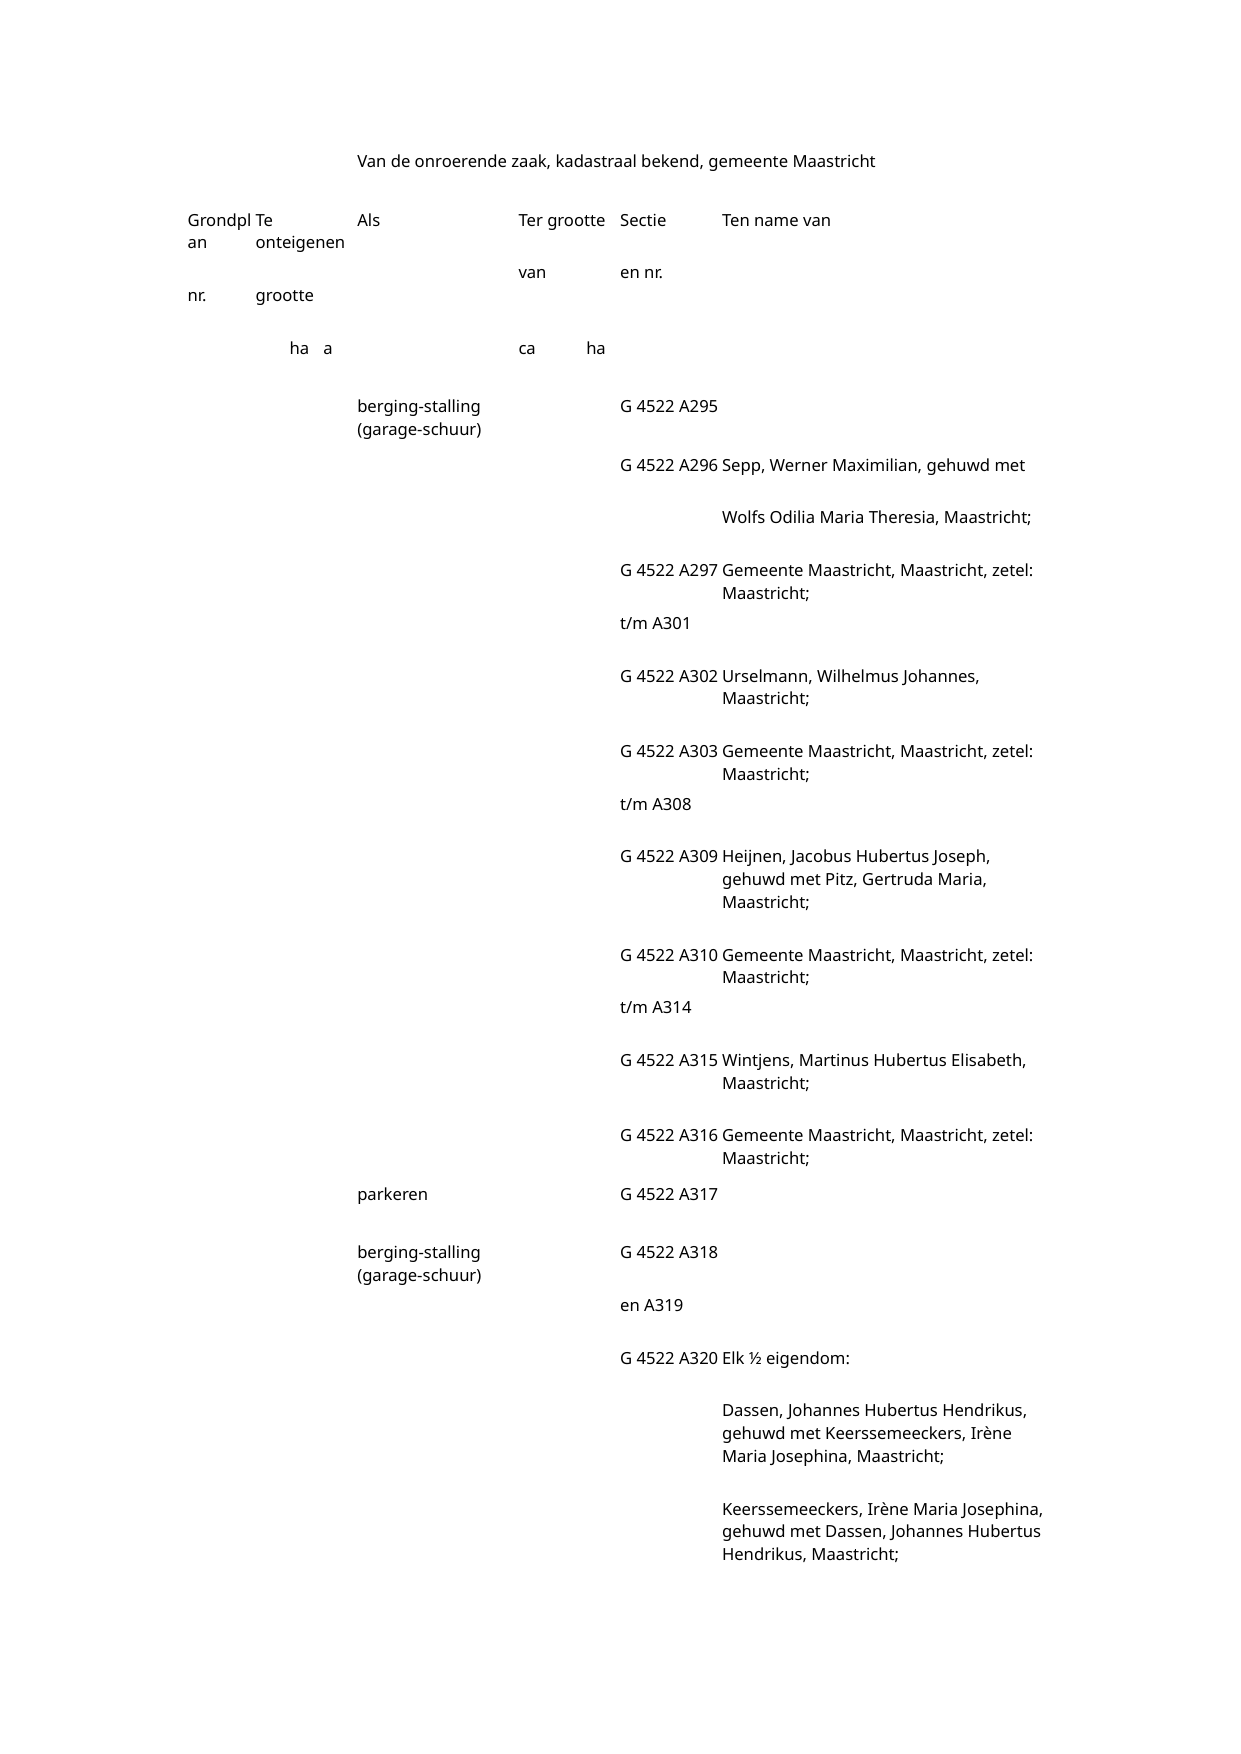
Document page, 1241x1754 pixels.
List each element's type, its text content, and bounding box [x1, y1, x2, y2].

table_cell [552, 559, 586, 664]
table_cell parkeren [357, 1183, 518, 1241]
table_cell [552, 1124, 586, 1182]
table_cell [188, 740, 255, 845]
table_cell [188, 1241, 255, 1346]
table_cell [255, 1346, 289, 1595]
table_cell G 4522 A317 [620, 1183, 722, 1241]
table_cell [518, 845, 552, 943]
table_cell [323, 845, 357, 943]
table_cell [552, 1183, 586, 1241]
table_cell [323, 1346, 357, 1595]
table_cell [518, 559, 552, 664]
table_cell Sectie en nr. [620, 209, 722, 395]
table_cell [586, 664, 620, 740]
table_cell G 4522 A315 [620, 1049, 722, 1124]
table_cell [188, 454, 255, 559]
table_cell Gemeente Maastricht, Maastricht, zetel: Maastricht; [722, 740, 1053, 845]
table_cell [289, 1241, 323, 1346]
table_cell [289, 664, 323, 740]
table_cell [255, 559, 289, 664]
table_cell [518, 1124, 552, 1182]
table_cell [552, 664, 586, 740]
table_cell [586, 740, 620, 845]
table_cell [289, 559, 323, 664]
table_cell [323, 395, 357, 453]
table_cell [552, 943, 586, 1049]
table_cell [188, 559, 255, 664]
table_cell [586, 454, 620, 559]
table_cell [323, 559, 357, 664]
table_cell [255, 1241, 289, 1346]
table_cell [289, 1183, 323, 1241]
table_cell [552, 1049, 586, 1124]
table_cell [586, 1049, 620, 1124]
table_cell [255, 664, 289, 740]
table_cell [586, 845, 620, 943]
table_cell Ten name van [722, 209, 1053, 395]
table_cell [586, 943, 620, 1049]
table_cell [552, 1241, 586, 1346]
table_cell [586, 1241, 620, 1346]
table_cell [518, 943, 552, 1049]
table_cell Sepp, Werner Maximilian, gehuwd met Wolfs Odilia Maria Theresia, Maastricht; [722, 454, 1053, 559]
table_cell [255, 1183, 289, 1241]
table_cell [289, 1124, 323, 1182]
table_cell [188, 1346, 255, 1595]
table_cell [255, 454, 289, 559]
table_cell [518, 1183, 552, 1241]
table_cell Als [357, 209, 518, 395]
table_cell [586, 1346, 620, 1595]
table_cell [323, 1183, 357, 1241]
table_cell berging-stalling (garage-schuur) [357, 1241, 518, 1346]
table_cell [323, 1049, 357, 1124]
table_cell Te onteigenen grootte [255, 209, 357, 337]
table_cell G 4522 A310 t/m A314 [620, 943, 722, 1049]
table_cell [255, 845, 289, 943]
table_cell [586, 1124, 620, 1182]
table_cell [518, 395, 552, 453]
table_cell [289, 1346, 323, 1595]
table_cell [357, 1346, 518, 1595]
table_cell [586, 1183, 620, 1241]
table_cell Gemeente Maastricht, Maastricht, zetel: Maastricht; [722, 1124, 1053, 1346]
table_cell G 4522 A320 [620, 1346, 722, 1595]
table_cell Urselmann, Wilhelmus Johannes, Maastricht; [722, 664, 1053, 740]
table_cell G 4522 A316 [620, 1124, 722, 1182]
table_cell [188, 395, 255, 453]
table_cell [289, 1049, 323, 1124]
table_cell [289, 845, 323, 943]
table_cell ha [289, 337, 323, 395]
table_cell G 4522 A302 [620, 664, 722, 740]
table_cell G 4522 A318 en A319 [620, 1241, 722, 1346]
table_cell [289, 943, 323, 1049]
table_cell [518, 740, 552, 845]
table_cell Gemeente Maastricht, Maastricht, zetel: Maastricht; [722, 943, 1053, 1049]
table_cell [552, 740, 586, 845]
table_cell [289, 454, 323, 559]
table_cell [586, 559, 620, 664]
table_cell G 4522 A303 t/m A308 [620, 740, 722, 845]
table_cell [323, 1241, 357, 1346]
table_cell [323, 740, 357, 845]
table_cell [323, 943, 357, 1049]
table_cell [323, 664, 357, 740]
table_cell [255, 943, 289, 1049]
table_cell [188, 1183, 255, 1241]
table_cell [323, 454, 357, 559]
table_header [188, 150, 357, 208]
table_cell berging-stalling (garage-schuur) [357, 395, 518, 1182]
table_cell Gemeente Maastricht, Maastricht, zetel: Maastricht; [722, 559, 1053, 664]
table_cell [188, 845, 255, 943]
table_cell Heijnen, Jacobus Hubertus Joseph, gehuwd met Pitz, Gertruda Maria, Maastricht; [722, 845, 1053, 943]
table_cell [518, 454, 552, 559]
table_cell [255, 1049, 289, 1124]
table_cell [552, 395, 586, 453]
table_cell [188, 943, 255, 1049]
table_cell [518, 1241, 552, 1346]
table_cell Ter grootte van [518, 209, 620, 337]
table_cell ha [586, 337, 620, 395]
table_cell [518, 1346, 552, 1595]
table_cell Elk ½ eigendom: Dassen, Johannes Hubertus Hendrikus, gehuwd met Keerssemeeckers, Irène Maria Josephina, Maastricht; Keerssemeeckers, Irène Maria Josephina, gehuwd met Dassen, Johannes Hubertus Hendrikus, Maastricht; [722, 1346, 1053, 1595]
table_cell Grondplan nr. [188, 209, 255, 395]
table_cell [188, 664, 255, 740]
table_cell G 4522 A295 [620, 395, 722, 453]
table_cell [722, 395, 1053, 453]
table_cell [255, 395, 289, 453]
table_cell Wintjens, Martinus Hubertus Elisabeth, Maastricht; [722, 1049, 1053, 1124]
table_cell [255, 740, 289, 845]
table_cell G 4522 A297 t/m A301 [620, 559, 722, 664]
table_cell [255, 337, 289, 395]
table_cell [255, 1124, 289, 1182]
table_cell [552, 337, 586, 395]
table_cell [323, 1124, 357, 1182]
table_cell [188, 1049, 255, 1124]
table_cell [518, 664, 552, 740]
table_cell [188, 1124, 255, 1182]
table_cell [552, 1346, 586, 1595]
table_cell ca [518, 337, 552, 395]
table_cell [289, 395, 323, 453]
table_cell [586, 395, 620, 453]
table_cell [289, 740, 323, 845]
table_cell G 4522 A309 [620, 845, 722, 943]
table_cell G 4522 A296 [620, 454, 722, 559]
table_header Van de onroerende zaak, kadastraal bekend, gemeente Maastricht [357, 150, 1053, 208]
table_cell [518, 1049, 552, 1124]
table_cell [552, 454, 586, 559]
table_cell [552, 845, 586, 943]
table_cell a [323, 337, 357, 395]
